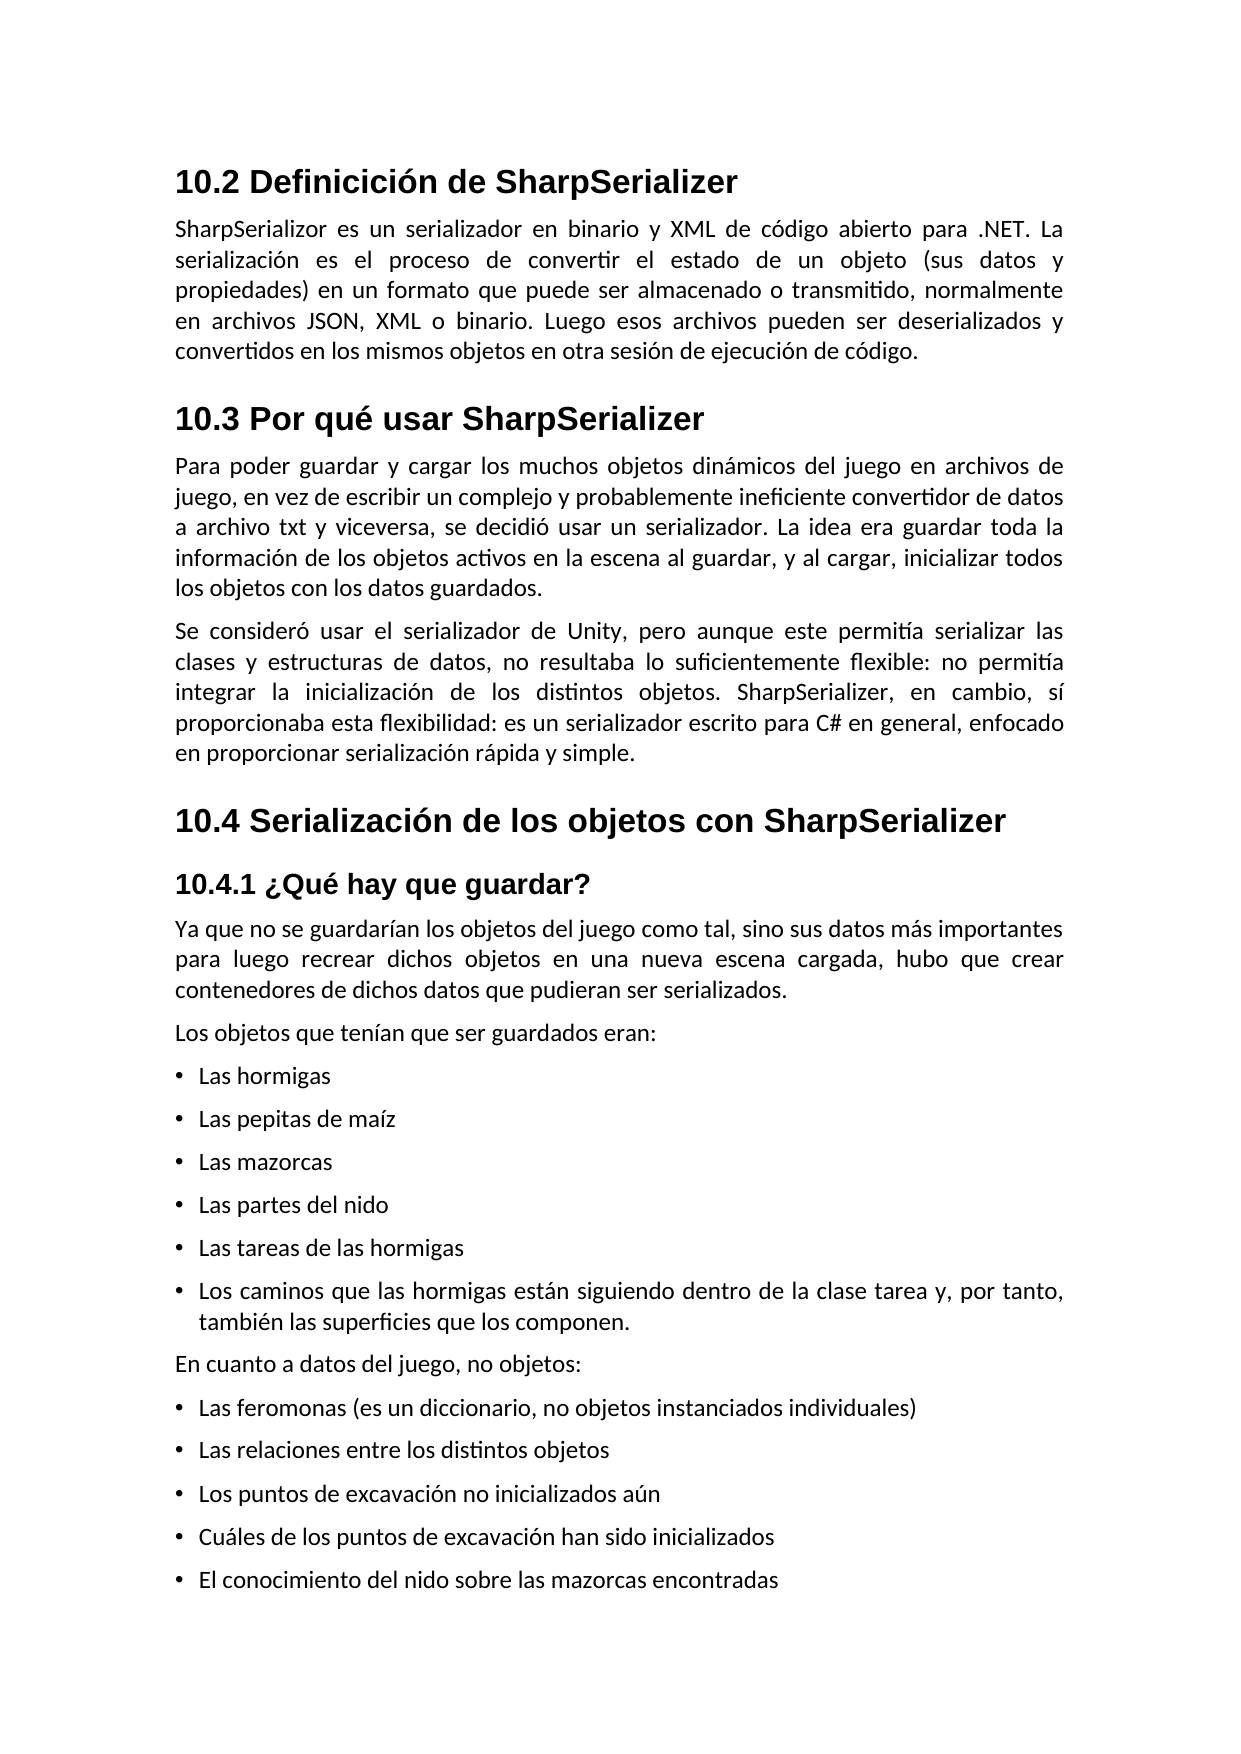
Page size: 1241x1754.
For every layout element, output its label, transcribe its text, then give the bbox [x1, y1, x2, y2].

list Los puntos de excavación no inicializados aún [175, 1478, 1065, 1508]
text En cuanto a datos del juego, no objetos: [175, 1349, 1065, 1379]
subtitle Serialización de los objetos con SharpSerializer [175, 801, 1065, 840]
list Las mazorcas [175, 1146, 1065, 1177]
text Para poder guardar y cargar los muchos objetos dinámicos del juego en archivos de juego, en vez de escribir un complejo y probablemente ineficiente convertidor de datos a archivo txt y viceversa, se decidió usar un serializador. La idea era guardar toda la información de los objetos activos en la escena al guardar, y al cargar, inicializar todos los objetos con los datos guardados. [175, 450, 1065, 603]
subtitle Por qué usar SharpSerializer [175, 399, 1065, 438]
text Los objetos que tenían que ser guardados eran: [175, 1017, 1065, 1047]
list Los caminos que las hormigas están siguiendo dentro de la clase tarea y, por tanto, también las superficies que los componen. [175, 1275, 1065, 1336]
subtitle Definicición de SharpSerializer [175, 162, 1065, 201]
list Las partes del nido [175, 1189, 1065, 1219]
list Las hormigas [175, 1060, 1065, 1091]
subtitle ¿Qué hay que guardar? [175, 867, 1065, 900]
list Las feromonas (es un diccionario, no objetos instanciados individuales) [175, 1392, 1065, 1422]
list Cuáles de los puntos de excavación han sido inicializados [175, 1521, 1065, 1551]
text Se consideró usar el serializador de Unity, pero aunque este permitía serializar las clases y estructuras de datos, no resultaba lo suficientemente flexible: no permitía integrar la inicialización de los distintos objetos. SharpSerializer, en cambio, sí proporcionaba esta flexibilidad: es un serializador escrito para C# en general, enfocado en proporcionar serialización rápida y simple. [175, 615, 1065, 768]
list Las relaciones entre los distintos objetos [175, 1435, 1065, 1465]
text Ya que no se guardarían los objetos del juego como tal, sino sus datos más importantes para luego recrear dichos objetos en una nueva escena cargada, hubo que crear contenedores de dichos datos que pudieran ser serializados. [175, 913, 1065, 1004]
list El conocimiento del nido sobre las mazorcas encontradas [175, 1564, 1065, 1594]
text SharpSerializor es un serializador en binario y XML de código abierto para .NET. La serialización es el proceso de convertir el estado de un objeto (sus datos y propiedades) en un formato que puede ser almacenado o transmitido, normalmente en archivos JSON, XML o binario. Luego esos archivos pueden ser deserializados y convertidos en los mismos objetos en otra sesión de ejecución de código. [175, 213, 1065, 366]
list Las tareas de las hormigas [175, 1232, 1065, 1263]
list Las pepitas de maíz [175, 1103, 1065, 1133]
